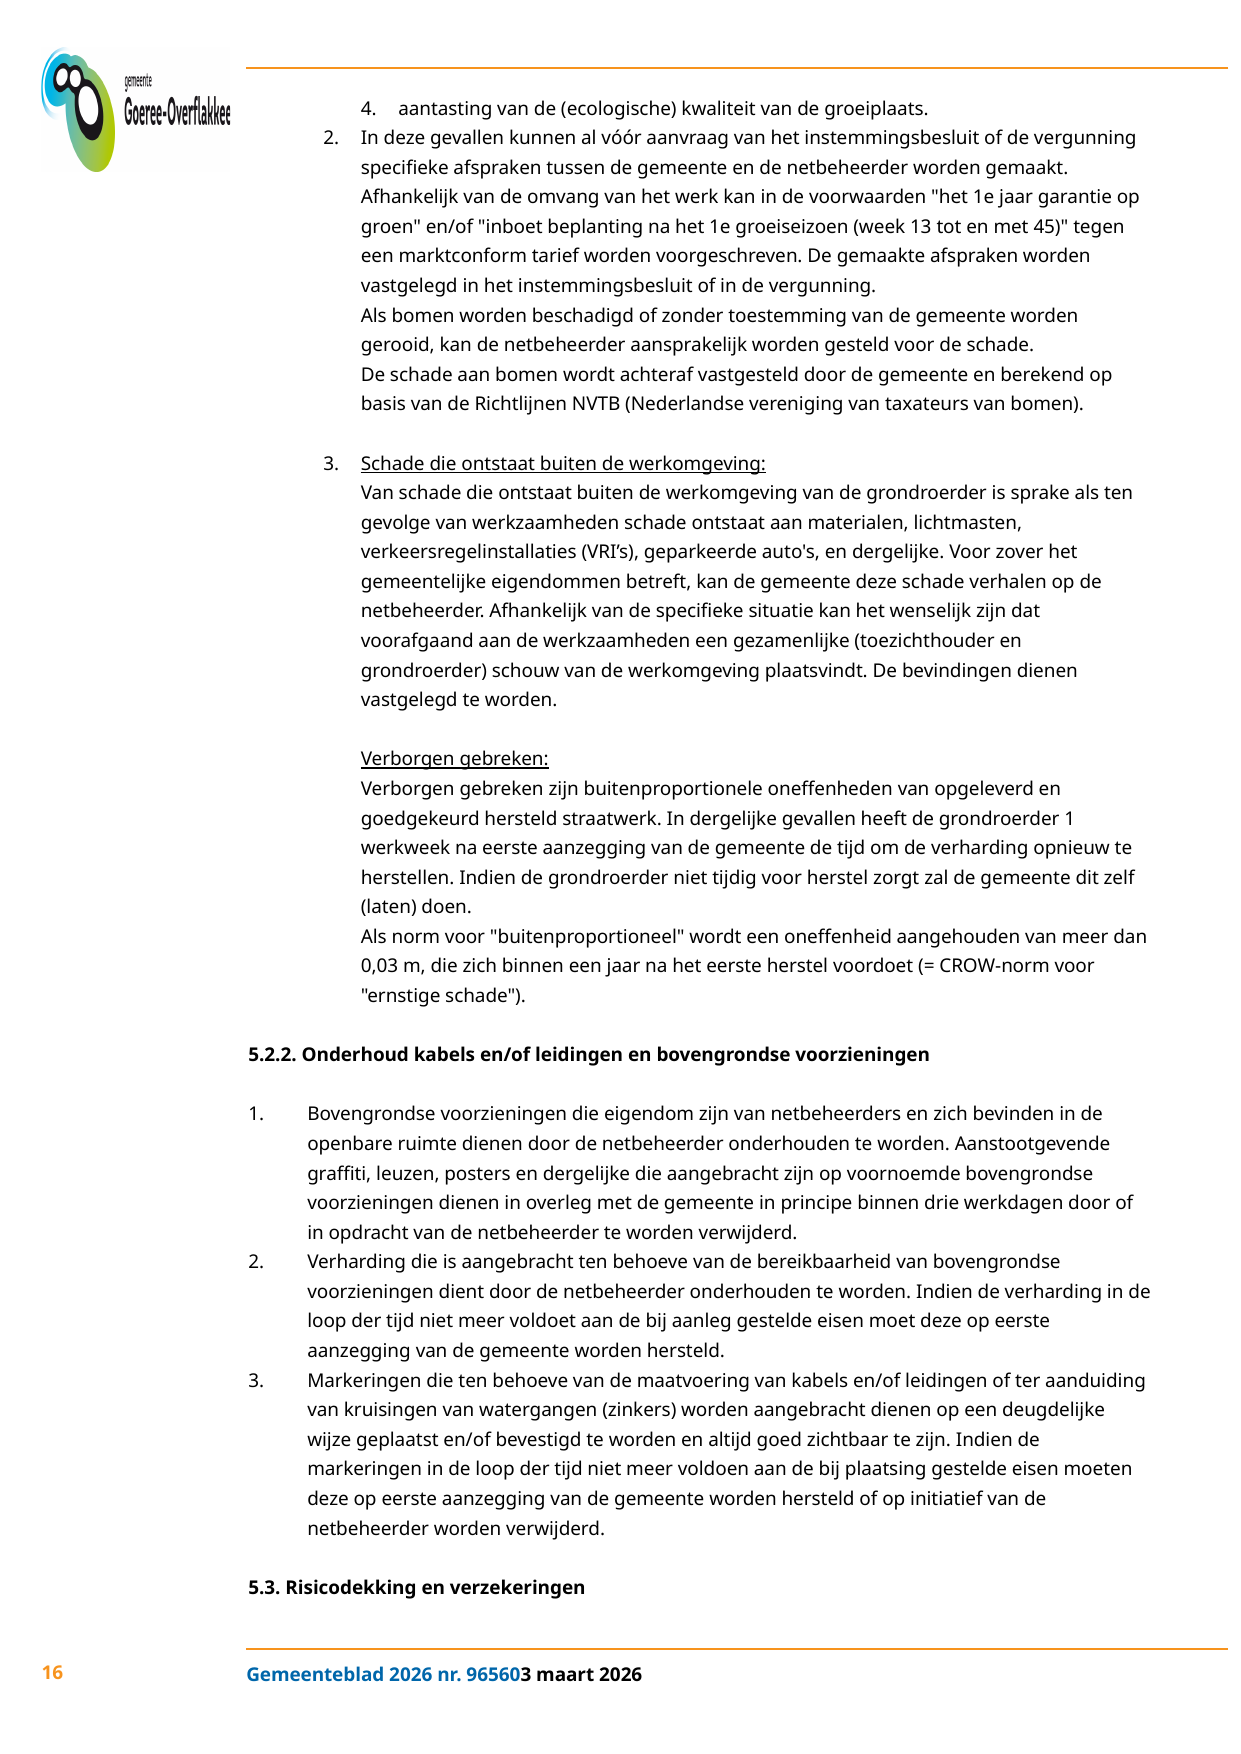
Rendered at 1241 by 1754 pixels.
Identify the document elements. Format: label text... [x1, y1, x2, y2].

picture [41, 47, 231, 172]
text 5.2.2. Onderhoud kabels en/of leidingen en bovengrondse voorzieningen [248, 1041, 1152, 1067]
list aantasting van de (ecologische) kwaliteit van de groeiplaats. [361, 95, 1152, 121]
list Verharding die is aangebracht ten behoeve van de bereikbaarheid van bovengrondse voorzieningen dient door de netbeheerder onderhouden te worden. Indien de verharding in de loop der tijd niet meer voldoet aan de bij aanleg gestelde eisen moet deze op eerste aanzegging van de gemeente worden hersteld. [248, 1248, 1152, 1363]
list De schade aan bomen wordt achteraf vastgesteld door de gemeente en berekend op basis van de Richtlijnen NVTB (Nederlandse vereniging van taxateurs van bomen). [323, 361, 1152, 416]
list Schade die ontstaat buiten de werkomgeving: [323, 450, 1152, 476]
list Verborgen gebreken: [323, 746, 1152, 771]
list Markeringen die ten behoeve van de maatvoering van kabels en/of leidingen of ter aanduiding van kruisingen van watergangen (zinkers) worden aangebracht dienen op een deugdelijke wijze geplaatst en/of bevestigd te worden en altijd goed zichtbaar te zijn. Indien de markeringen in de loop der tijd niet meer voldoen aan de bij plaatsing gestelde eisen moeten deze op eerste aanzegging van de gemeente worden hersteld of op initiatief van de netbeheerder worden verwijderd. [248, 1367, 1152, 1541]
list Van schade die ontstaat buiten de werkomgeving van de grondroerder is sprake als ten gevolge van werkzaamheden schade ontstaat aan materialen, lichtmasten, verkeersregelinstallaties (VRI’s), geparkeerde auto's, en dergelijke. Voor zover het gemeentelijke eigendommen betreft, kan de gemeente deze schade verhalen op de netbeheerder. Afhankelijk van de specifieke situatie kan het wenselijk zijn dat voorafgaand aan de werkzaamheden een gezamenlijke (toezichthouder en grondroerder) schouw van de werkomgeving plaatsvindt. De bevindingen dienen vastgelegd te worden. [323, 479, 1152, 712]
list Als bomen worden beschadigd of zonder toestemming van de gemeente worden gerooid, kan de netbeheerder aansprakelijk worden gesteld voor de schade. [323, 302, 1152, 357]
list In deze gevallen kunnen al vóór aanvraag van het instemmingsbesluit of de vergunning specifieke afspraken tussen de gemeente en de netbeheerder worden gemaakt. Afhankelijk van de omvang van het werk kan in de voorwaarden "het 1e jaar garantie op groen" en/of "inboet beplanting na het 1e groeiseizoen (week 13 tot en met 45)" tegen een marktconform tarief worden voorgeschreven. De gemaakte afspraken worden vastgelegd in het instemmingsbesluit of in de vergunning. [323, 124, 1152, 298]
list Bovengrondse voorzieningen die eigendom zijn van netbeheerders en zich bevinden in de openbare ruimte dienen door de netbeheerder onderhouden te worden. Aanstootgevende graffiti, leuzen, posters en dergelijke die aangebracht zijn op voornoemde bovengrondse voorzieningen dienen in overleg met de gemeente in principe binnen drie werkdagen door of in opdracht van de netbeheerder te worden verwijderd. [248, 1101, 1152, 1245]
list Als norm voor "buitenproportioneel" wordt een oneffenheid aangehouden van meer dan 0,03 m, die zich binnen een jaar na het eerste herstel voordoet (= CROW-norm voor "ernstige schade"). [323, 923, 1152, 1008]
text 5.3. Risicodekking en verzekeringen [248, 1574, 1152, 1600]
list Verborgen gebreken zijn buitenproportionele oneffenheden van opgeleverd en goedgekeurd hersteld straatwerk. In dergelijke gevallen heeft de grondroerder 1 werkweek na eerste aanzegging van de gemeente de tijd om de verharding opnieuw te herstellen. Indien de grondroerder niet tijdig voor herstel zorgt zal de gemeente dit zelf (laten) doen. [323, 775, 1152, 919]
